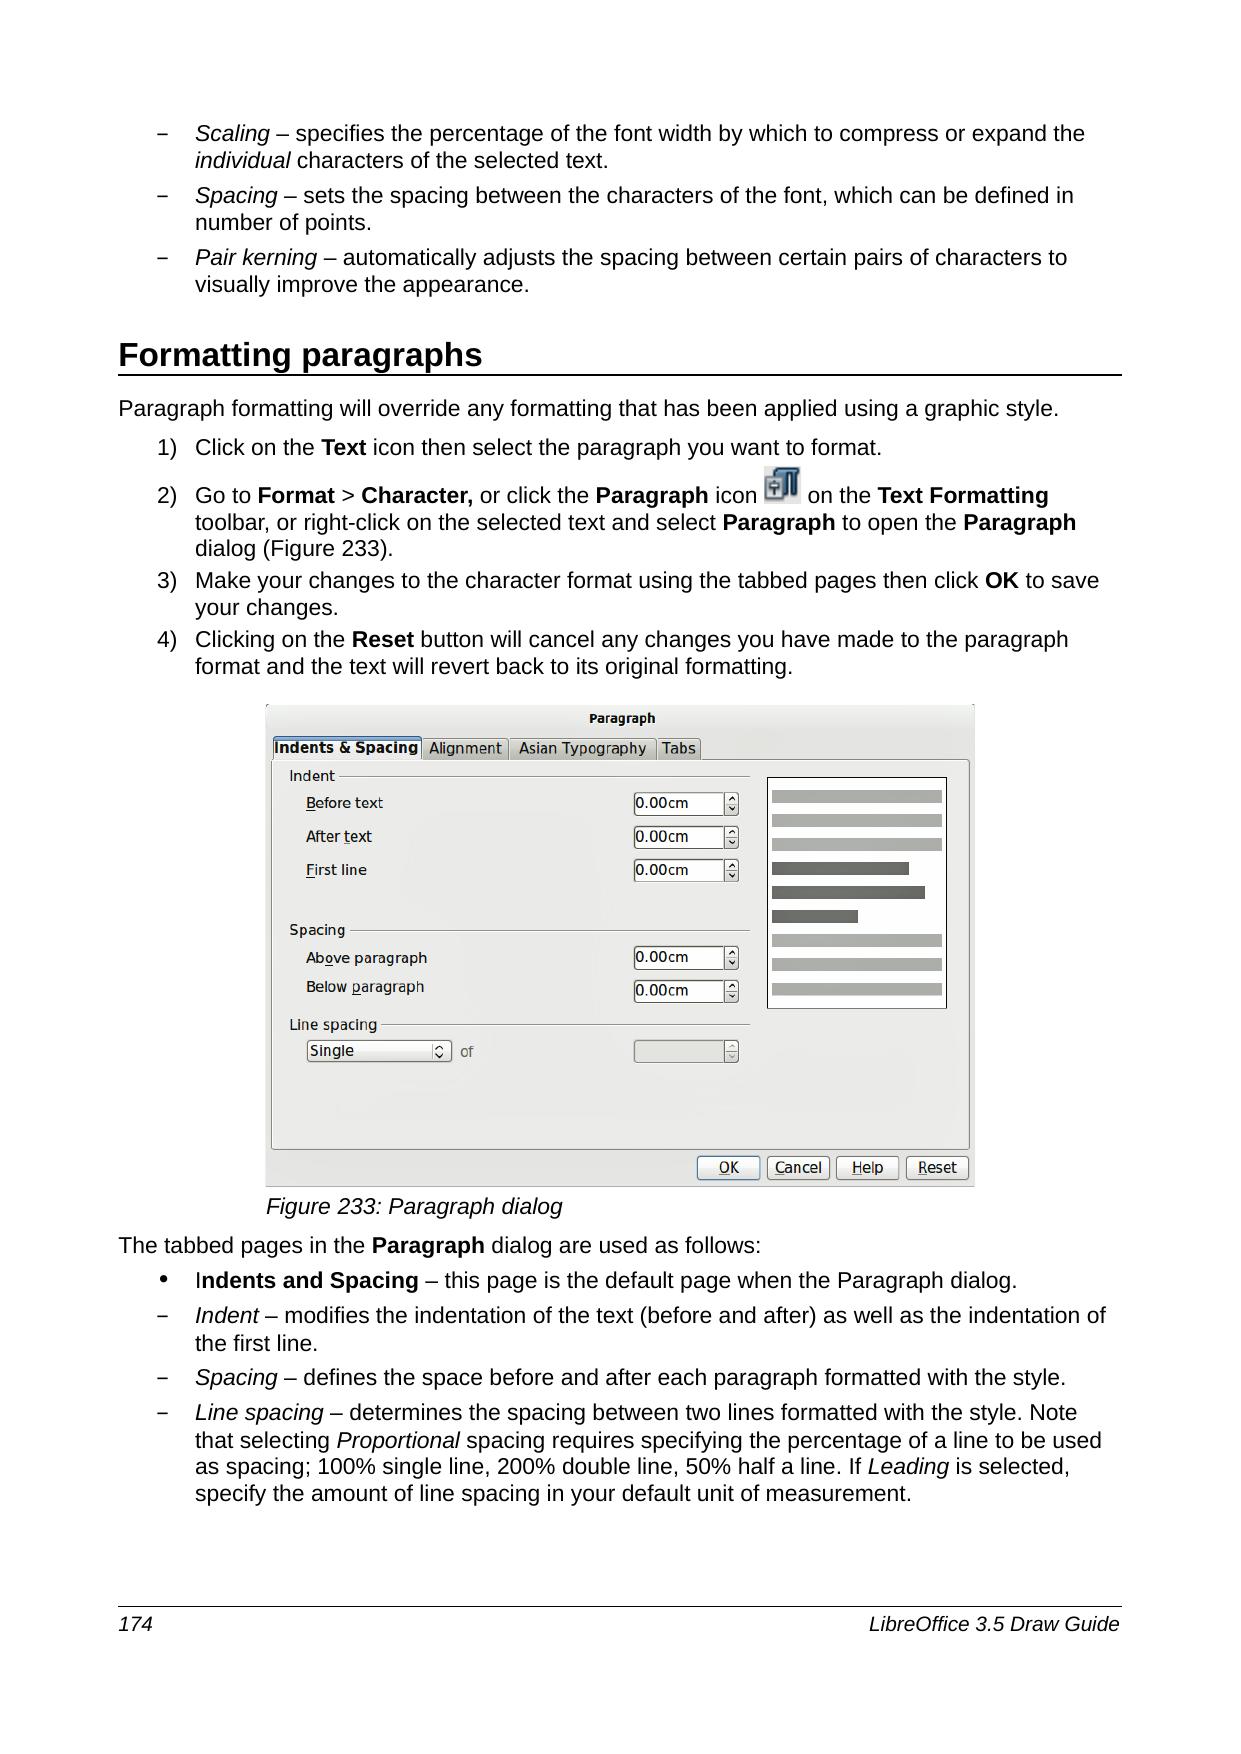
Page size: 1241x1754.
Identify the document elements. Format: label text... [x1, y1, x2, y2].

list The tabbed pages in the Paragraph dialog are used as follows: [118, 1232, 1122, 1258]
list Line spacing – determines the spacing between two lines formatted with the style. Note that selecting Proportional spacing requires specifying the percentage of a line to be used as spacing; 100% single line, 200% double line, 50% half a line. If Leading is selected, specify the amount of line spacing in your default unit of measurement. [156, 1398, 1122, 1506]
list Pair kerning – automatically adjusts the spacing between certain pairs of characters to visually improve the appearance. [156, 242, 1122, 297]
list Indent – modifies the indentation of the text (before and after) as well as the indentation of the first line. [156, 1300, 1122, 1356]
list Spacing – defines the space before and after each paragraph formatted with the style. [156, 1362, 1122, 1391]
list Go to Format > Character, or click the Paragraph icon on the Text Formatting toolbar, or right-click on the selected text and select Paragraph to open the Paragraph dialog (Figure 233). [177, 466, 1122, 561]
picture [265, 704, 975, 1187]
list Make your changes to the character format using the tabbed pages then click OK to save your changes. [177, 567, 1122, 620]
list Scaling – specifies the percentage of the font width by which to compress or expand the individual characters of the selected text. [156, 118, 1122, 174]
text Paragraph formatting will override any formatting that has been applied using a graphic style. [118, 395, 1122, 421]
list Clicking on the Reset button will cancel any changes you have made to the paragraph format and the text will revert back to its original formatting. [177, 626, 1122, 679]
picture [763, 466, 802, 504]
subtitle Formatting paragraphs [118, 335, 1122, 374]
list Indents and Spacing – this page is the default page when the Paragraph dialog. [156, 1265, 1122, 1294]
text Figure 233: Paragraph dialog [266, 1193, 974, 1220]
list Click on the Text icon then select the paragraph you want to format. [177, 433, 1122, 460]
list Spacing – sets the spacing between the characters of the font, which can be defined in number of points. [156, 180, 1122, 235]
